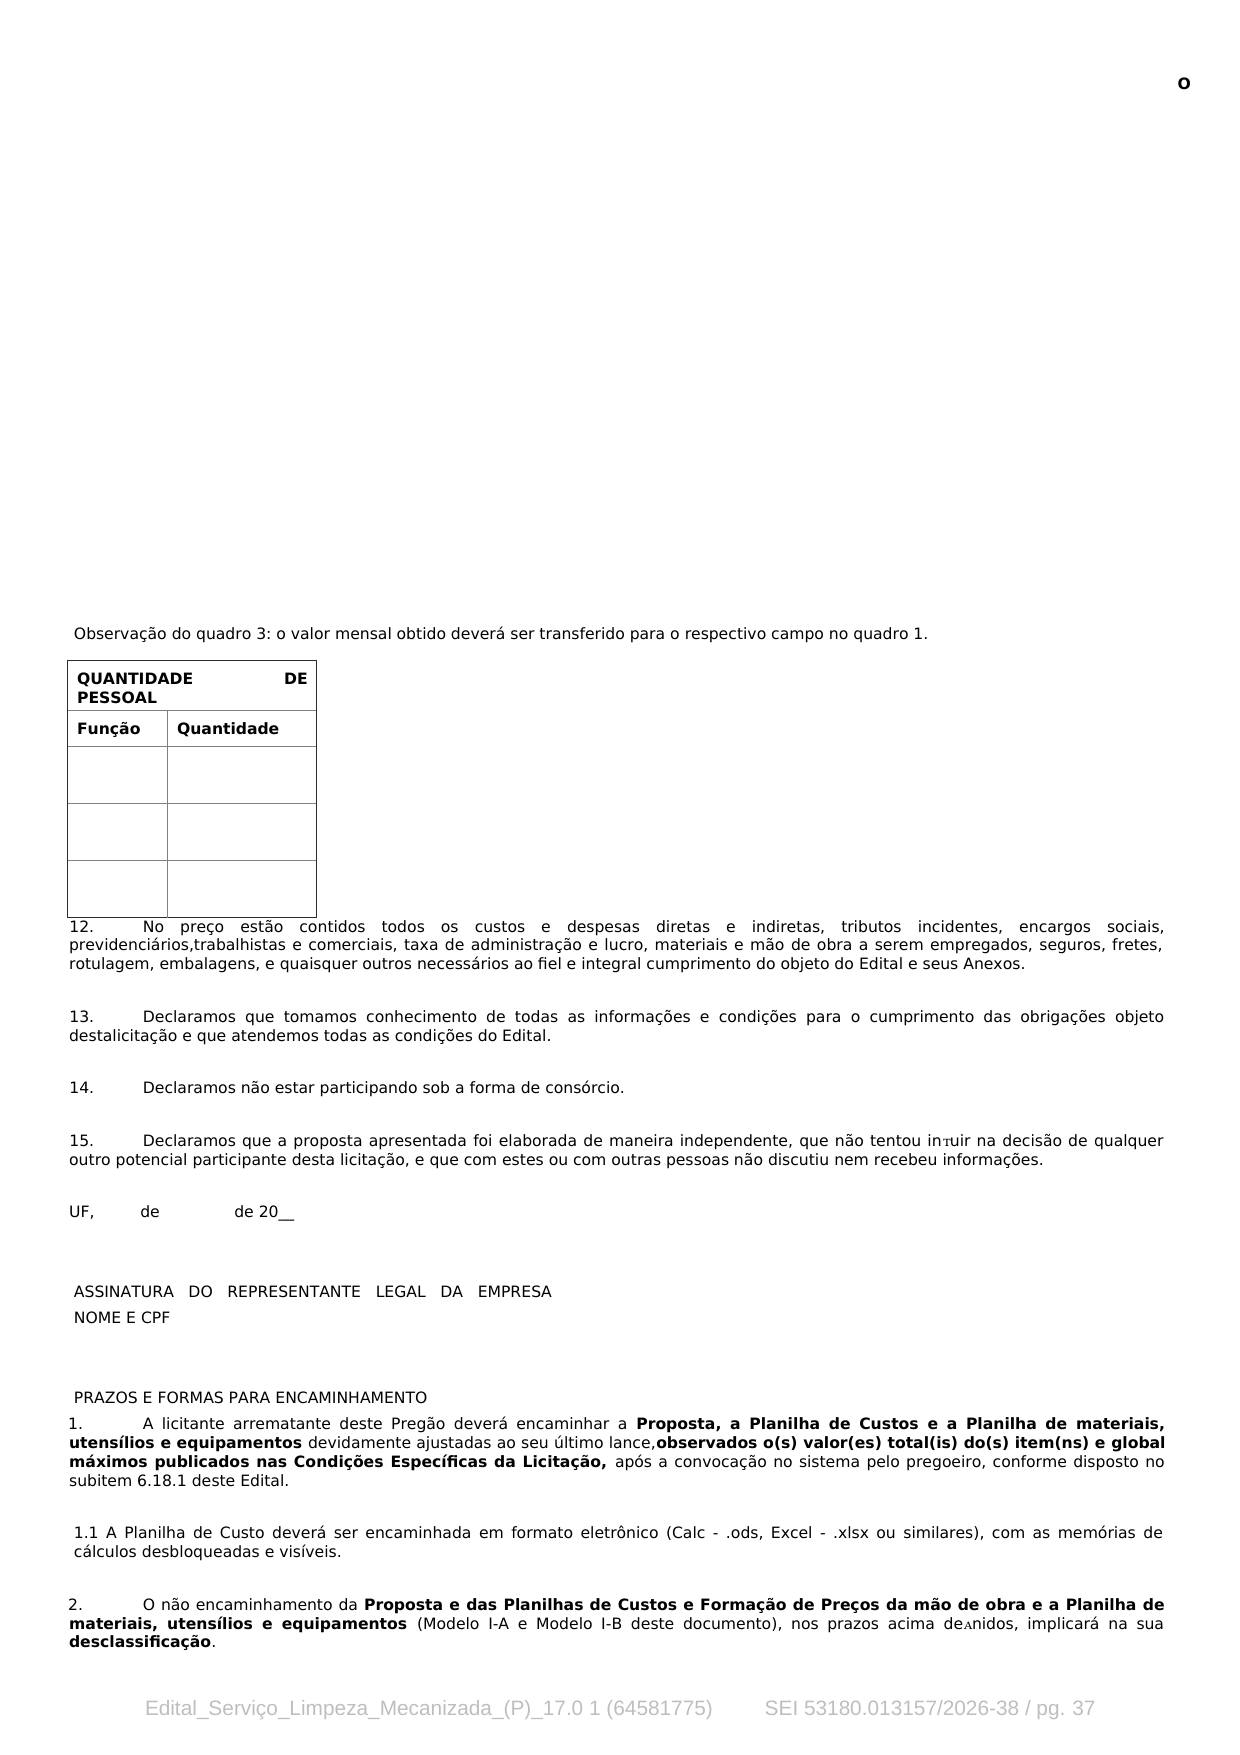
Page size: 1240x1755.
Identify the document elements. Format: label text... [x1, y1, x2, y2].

table_header QUANTIDADE DE PESSOAL [68, 661, 316, 709]
text Observação do quadro 3: o valor mensal obtido deverá ser transferido para o respectivo campo no quadro 1. [74, 625, 1166, 643]
table_cell Função [68, 711, 167, 746]
list No preço estão contidos todos os custos e despesas diretas e indiretas, tributos incidentes, encargos sociais, previdenciários,trabalhistas e comerciais, taxa de administração e lucro, materiais e mão de obra a serem empregados, seguros, fretes, rotulagem, embalagens, e quaisquer outros necessários ao fiel e integral cumprimento do objeto do Edital e seus Anexos. [69, 918, 1166, 973]
list Declaramos que a proposta apresentada foi elaborada de maneira independente, que não tentou inuir na decisão de qualquer outro potencial participante desta licitação, e que com estes ou com outras pessoas não discutiu nem recebeu informações. [69, 1132, 1166, 1169]
table_cell [68, 861, 167, 917]
table_cell [168, 747, 316, 803]
table_cell Quantidade [168, 711, 316, 746]
text PRAZOS E FORMAS PARA ENCAMINHAMENTO [74, 1389, 1166, 1407]
table_cell [68, 804, 167, 860]
table_cell [168, 861, 316, 917]
text O [69, 75, 1191, 93]
list O não encaminhamento da Proposta e das Planilhas de Custos e Formação de Preços da mão de obra e a Planilha de materiais, utensílios e equipamentos (Modelo I-A e Modelo I-B deste documento), nos prazos acima denidos, implicará na sua desclassificação. [68, 1596, 1166, 1652]
table_cell [168, 804, 316, 860]
list Declaramos que tomamos conhecimento de todas as informações e condições para o cumprimento das obrigações objeto destalicitação e que atendemos todas as condições do Edital. [69, 1008, 1166, 1045]
text UF, de de 20__ [69, 1203, 1189, 1222]
list Declaramos não estar participando sob a forma de consórcio. [69, 1079, 1166, 1097]
text 1.1 A Planilha de Custo deverá ser encaminhada em formato eletrônico (Calc - .ods, Excel - .xlsx ou similares), com as memórias de cálculos desbloqueadas e visíveis. [74, 1524, 1166, 1561]
text ASSINATURA DO REPRESENTANTE LEGAL DA EMPRESA NOME E CPF [74, 1283, 552, 1328]
table_cell [68, 747, 167, 803]
list A licitante arrematante deste Pregão deverá encaminhar a Proposta, a Planilha de Custos e a Planilha de materiais, utensílios e equipamentos devidamente ajustadas ao seu último lance,observados o(s) valor(es) total(is) do(s) item(ns) e global máximos publicados nas Condições Específicas da Licitação, após a convocação no sistema pelo pregoeiro, conforme disposto no subitem 6.18.1 deste Edital. [68, 1415, 1166, 1490]
